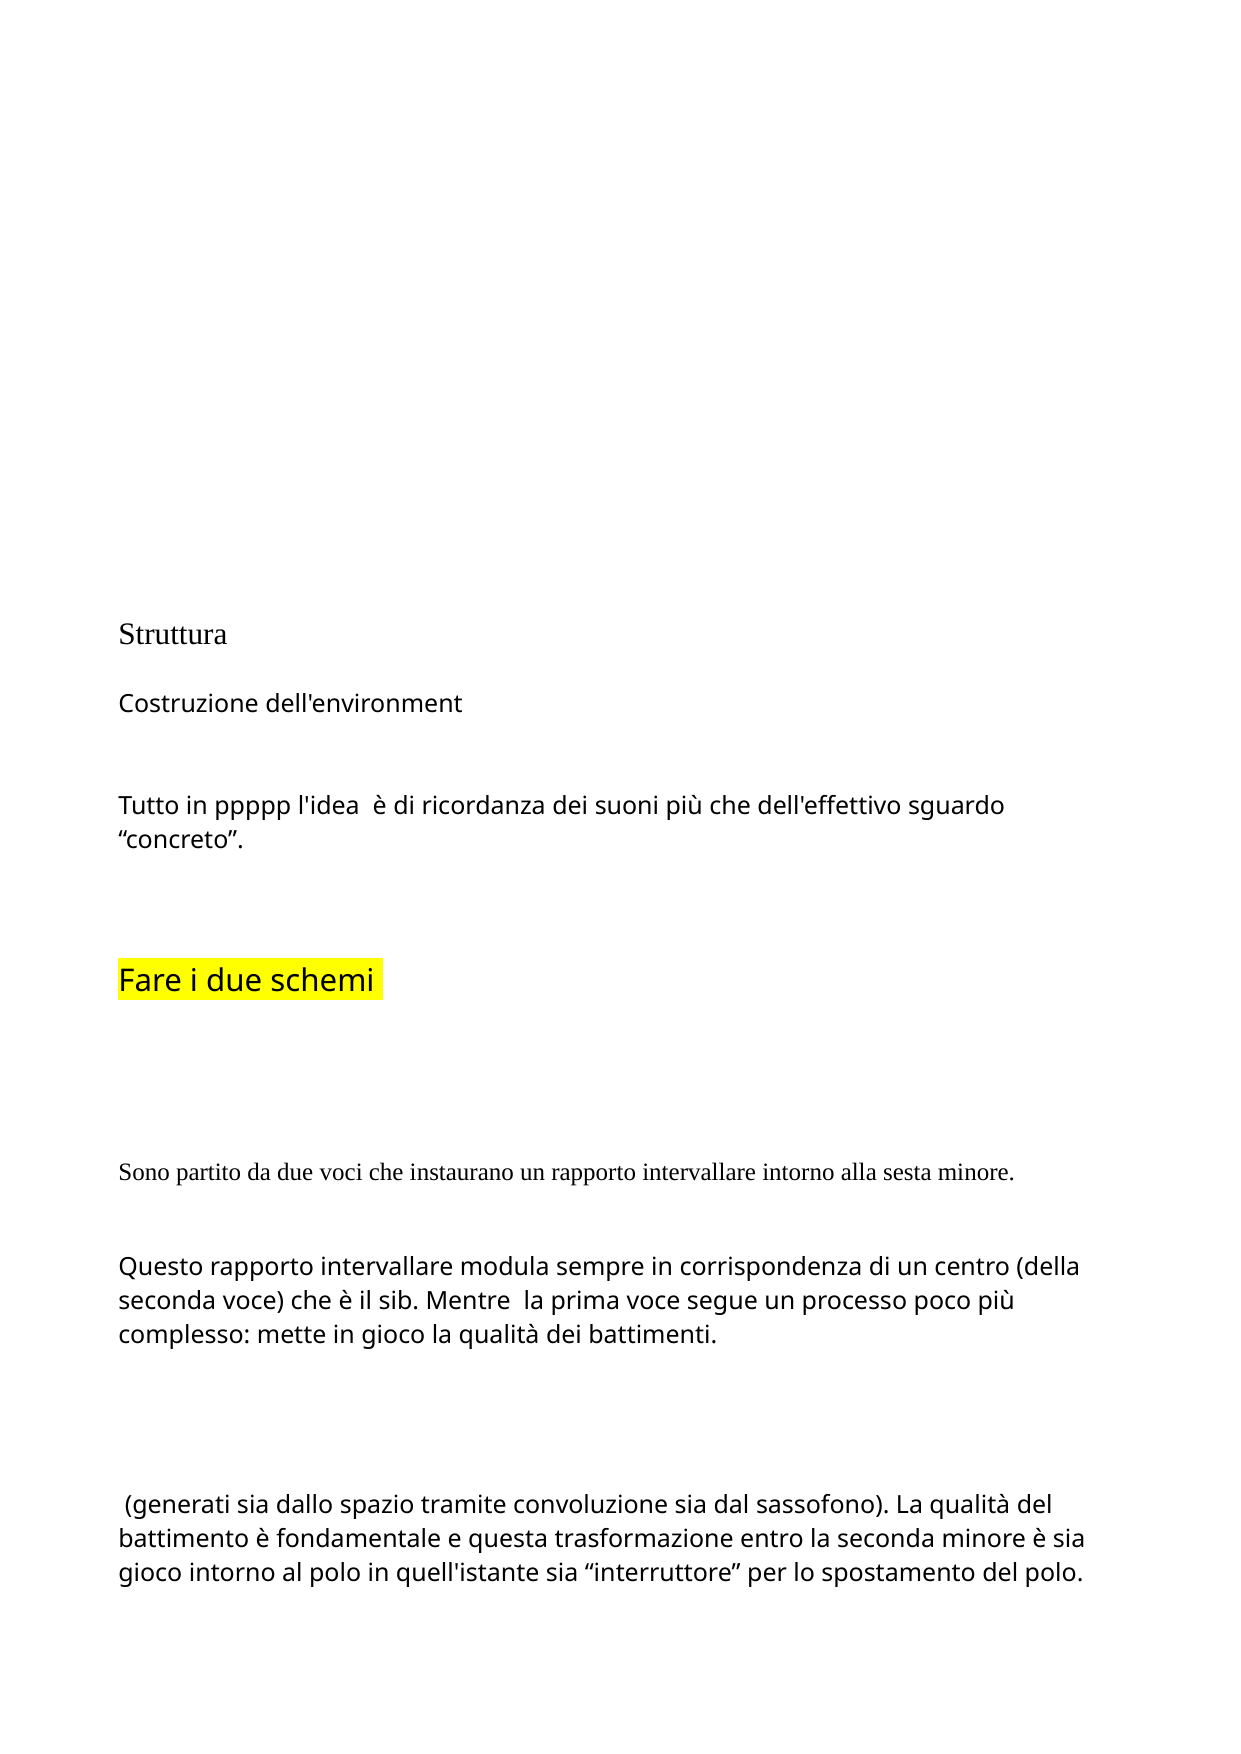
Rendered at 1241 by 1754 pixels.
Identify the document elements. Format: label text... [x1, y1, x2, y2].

text Questo rapporto intervallare modula sempre in corrispondenza di un centro (della seconda voce) che è il sib. Mentre la prima voce segue un processo poco più complesso: mette in gioco la qualità dei battimenti. [118, 1248, 1122, 1351]
text Tutto in ppppp l'idea è di ricordanza dei suoni più che dell'effettivo sguardo “concreto”. [118, 787, 1122, 856]
text Costruzione dell'environment [118, 685, 1122, 719]
text Fare i due schemi [118, 958, 1122, 1000]
text (generati sia dallo spazio tramite convoluzione sia dal sassofono). La qualità del battimento è fondamentale e questa trasformazione entro la seconda minore è sia gioco intorno al polo in quell'istante sia “interruttore” per lo spostamento del polo. [118, 1487, 1122, 1589]
text Struttura [118, 615, 1122, 651]
text Sono partito da due voci che instaurano un rapporto intervallare intorno alla sesta minore. [118, 1157, 1122, 1186]
